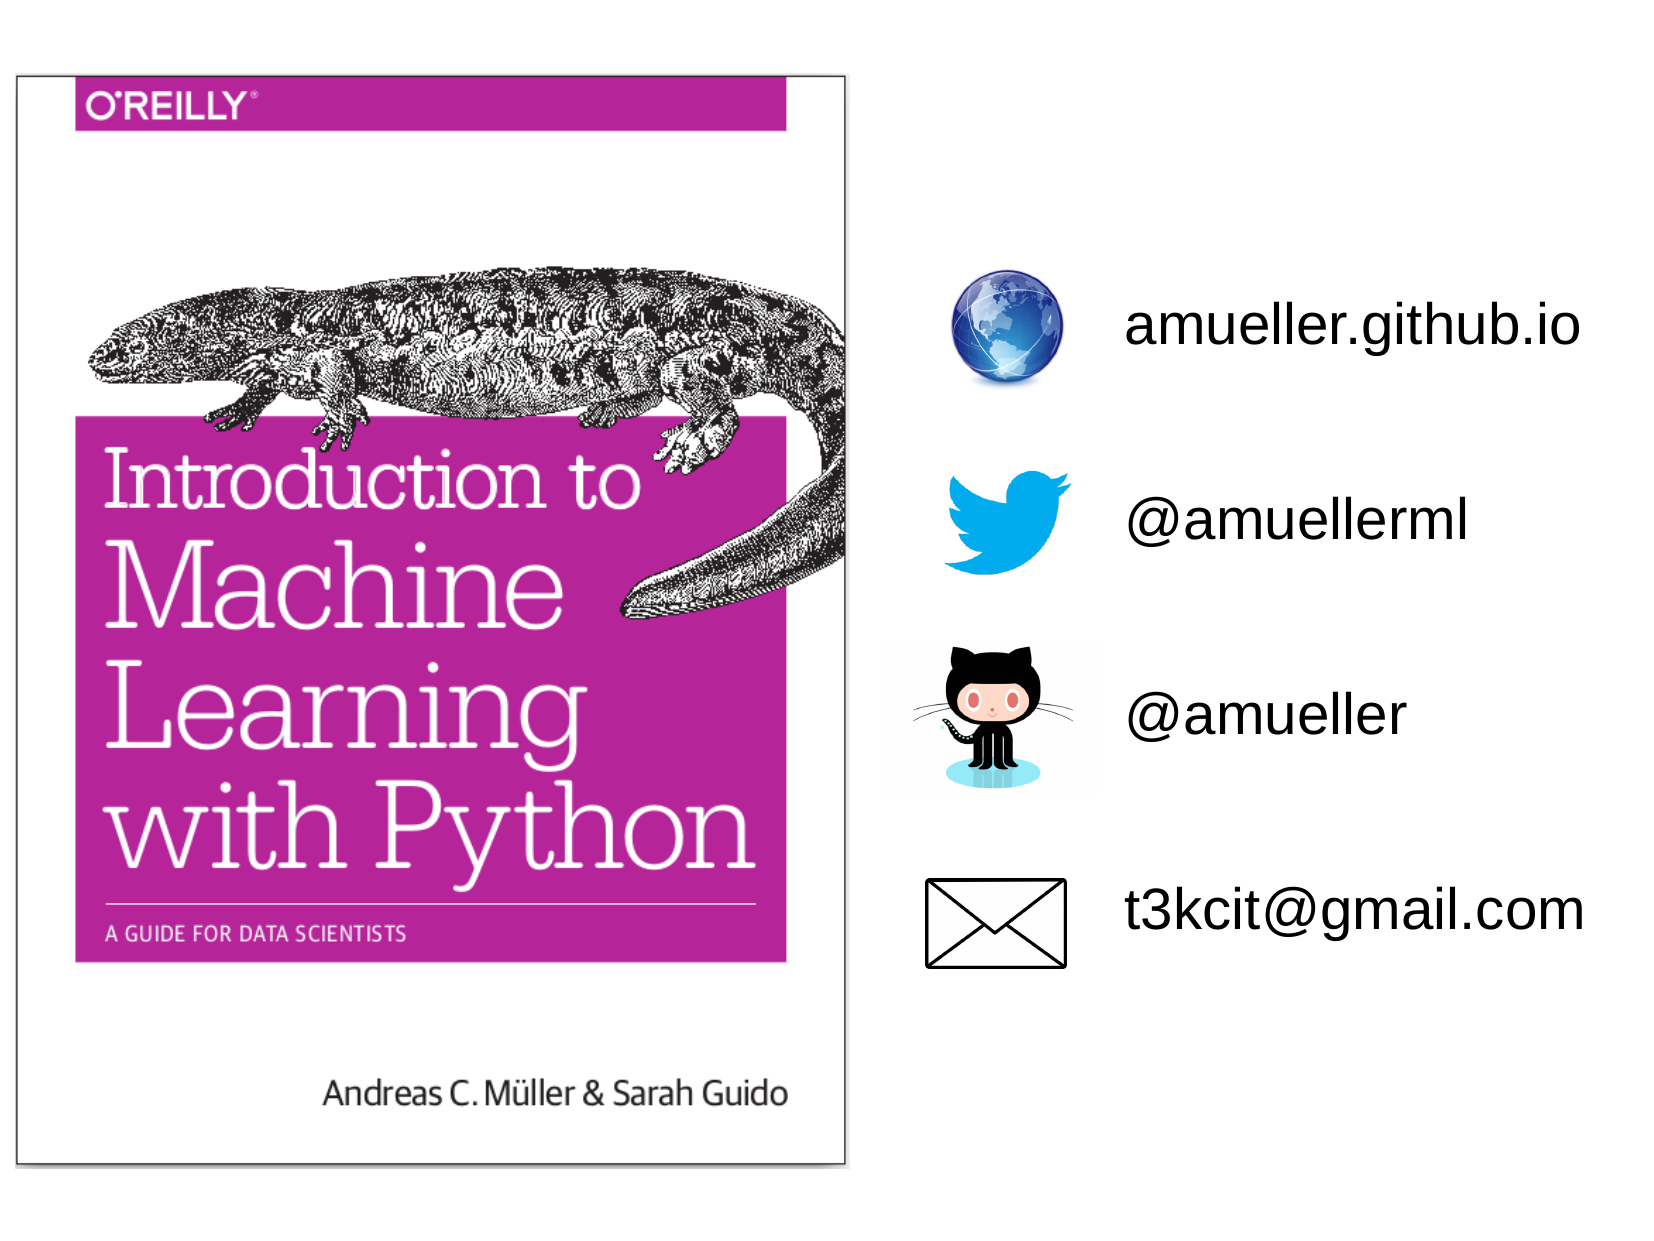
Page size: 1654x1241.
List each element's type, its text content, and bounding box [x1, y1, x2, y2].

picture [900, 415, 1115, 631]
text_box amueller.github.io @amuellerml @amueller t3kcit@gmail.com [1110, 284, 1654, 990]
picture [925, 878, 1067, 969]
picture [885, 641, 1099, 795]
picture [15, 73, 850, 1170]
picture [945, 269, 1066, 391]
